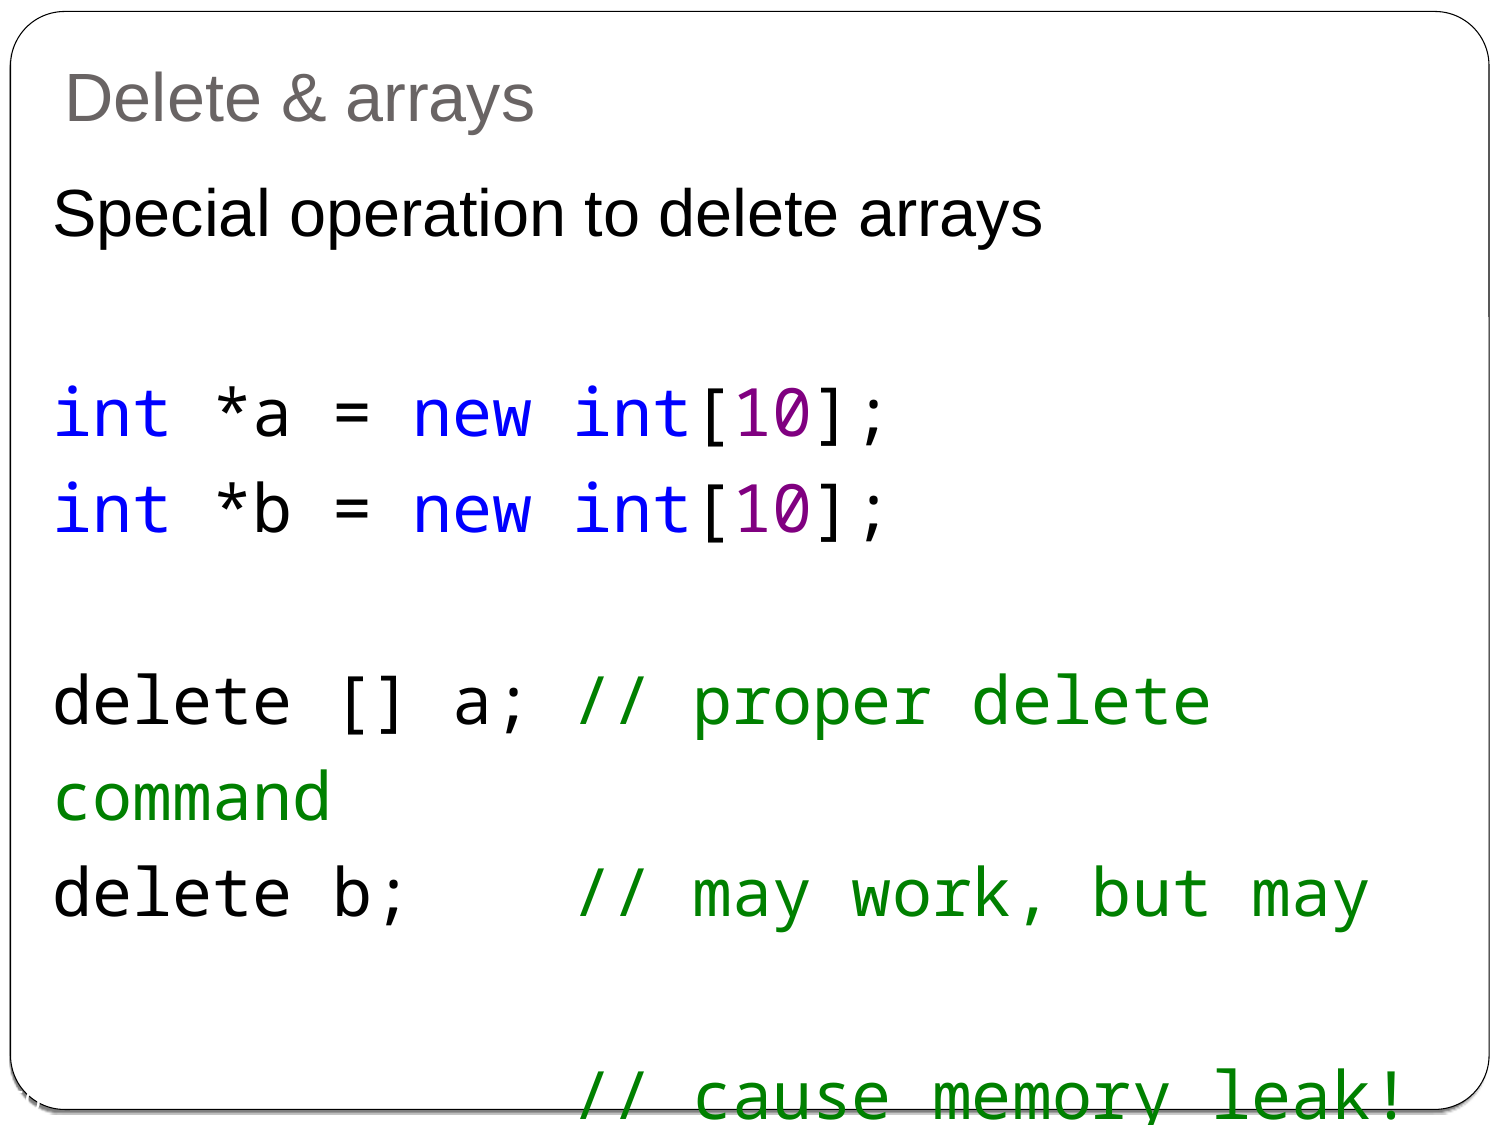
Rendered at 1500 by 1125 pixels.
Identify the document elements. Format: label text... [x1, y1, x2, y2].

title Delete & arrays [50, 45, 1450, 150]
list Special operation to delete arrays int *a = new int[10]; int *b = new int[10]; delete [] a; // proper delete command delete b; // may work, but may // cause memory leak! [37, 162, 1463, 1088]
slide_number [0, 1074, 50, 1125]
